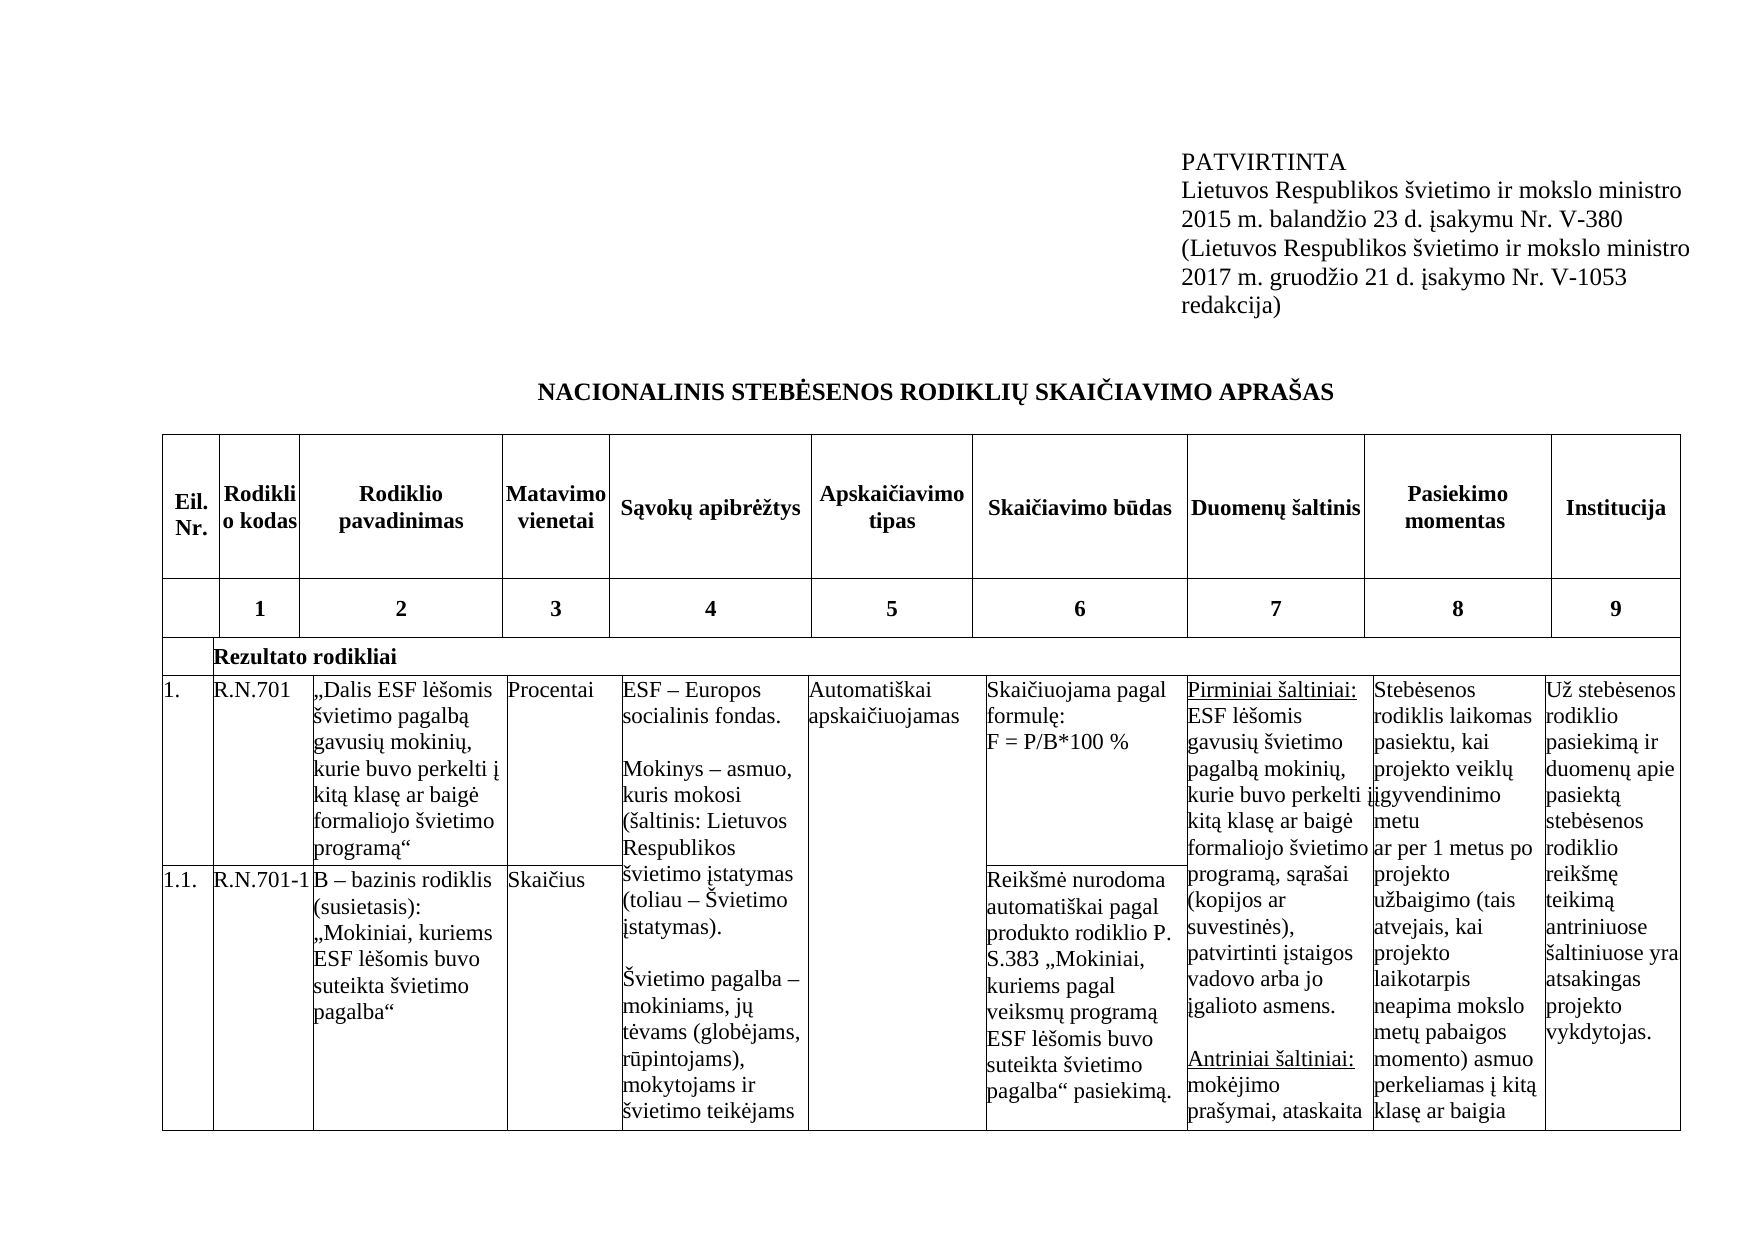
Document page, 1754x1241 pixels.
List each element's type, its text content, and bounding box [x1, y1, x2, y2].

table_cell [163, 579, 219, 637]
table_header Skaičiavimo būdas [973, 435, 1187, 578]
table_cell Reikšmė nurodoma automatiškai pagal produkto rodiklio P. S.383 „Mokiniai, kuriems pagal veiksmų programą ESF lėšomis buvo suteikta švietimo pagalba“ pasiekimą. [987, 866, 1187, 1130]
table_cell 1.1. [163, 866, 213, 1130]
table_cell 3 [503, 579, 609, 637]
table_cell 7 [1188, 579, 1364, 637]
table_cell ESF – Europos socialinis fondas. Mokinys – asmuo, kuris mokosi (šaltinis: Lietuvos Respublikos švietimo įstatymas (toliau – Švietimo įstatymas). Švietimo pagalba – mokiniams, jų tėvams (globėjams, rūpintojams), mokytojams ir švietimo teikėjams [623, 676, 808, 1130]
table_cell Pirminiai šaltiniai: ESF lėšomis gavusių švietimo pagalbą mokinių, kurie buvo perkelti į kitą klasę ar baigė formaliojo švietimo programą, sąrašai (kopijos ar suvestinės), patvirtinti įstaigos vadovo arba jo įgalioto asmens. Antriniai šaltiniai: mokėjimo prašymai, ataskaita [1188, 676, 1373, 1130]
table_cell R.N.701-1 [214, 866, 313, 1130]
table_cell 2 [300, 579, 502, 637]
table_cell R.N.701 [214, 676, 313, 865]
text (Lietuvos Respublikos švietimo ir mokslo ministro [1181, 233, 1709, 262]
table_header Sąvokų apibrėžtys [610, 435, 811, 578]
text 2015 m. balandžio 23 d. įsakymu Nr. V-380 [1181, 204, 1709, 233]
table_header Institucija [1552, 435, 1680, 578]
text 2017 m. gruodžio 21 d. įsakymo Nr. V-1053 redakcija) [1181, 262, 1709, 319]
table_header Rodiklio pavadinimas [300, 435, 502, 578]
table_cell 5 [812, 579, 972, 637]
table_cell Už stebėsenos rodiklio pasiekimą ir duomenų apie pasiektą stebėsenos rodiklio reikšmę teikimą antriniuose šaltiniuose yra atsakingas projekto vykdytojas. [1546, 676, 1680, 1130]
text NACIONALINIS STEBĖSENOS RODIKLIŲ SKAIČIAVIMO APRAŠAS [177, 377, 1695, 406]
table_cell B – bazinis rodiklis (susietasis): „Mokiniai, kuriems ESF lėšomis buvo suteikta švietimo pagalba“ [314, 866, 507, 1130]
text Lietuvos Respublikos švietimo ir mokslo ministro [1181, 176, 1709, 204]
table_cell [163, 638, 213, 674]
table_header Rodiklio kodas [220, 435, 299, 578]
table_cell 1 [220, 579, 299, 637]
table_cell Automatiškai apskaičiuojamas [809, 676, 986, 1130]
table_header Duomenų šaltinis [1188, 435, 1364, 578]
table_cell Procentai [508, 676, 622, 865]
table_cell Stebėsenos rodiklis laikomas pasiektu, kai projekto veiklų įgyvendinimo metu ar per 1 metus po projekto užbaigimo (tais atvejais, kai projekto laikotarpis neapima mokslo metų pabaigos momento) asmuo perkeliamas į kitą klasę ar baigia [1374, 676, 1545, 1130]
table_cell 8 [1365, 579, 1551, 637]
table_cell Skaičius [508, 866, 622, 1130]
table_cell 4 [610, 579, 811, 637]
table_header Matavimo vienetai [503, 435, 609, 578]
table_cell 9 [1552, 579, 1680, 637]
text PATVIRTINTA [1181, 147, 1709, 176]
table_header Eil. Nr. [163, 435, 219, 578]
table_header Apskaičiavimo tipas [812, 435, 972, 578]
table_header Pasiekimo momentas [1365, 435, 1551, 578]
table_cell 6 [973, 579, 1187, 637]
table_cell 1. [163, 676, 213, 865]
table_cell Skaičiuojama pagal formulę: F = P/B*100 % [987, 676, 1187, 865]
table_cell „Dalis ESF lėšomis švietimo pagalbą gavusių mokinių, kurie buvo perkelti į kitą klasę ar baigė formaliojo švietimo programą“ [314, 676, 507, 865]
table_cell Rezultato rodikliai [214, 638, 1680, 674]
